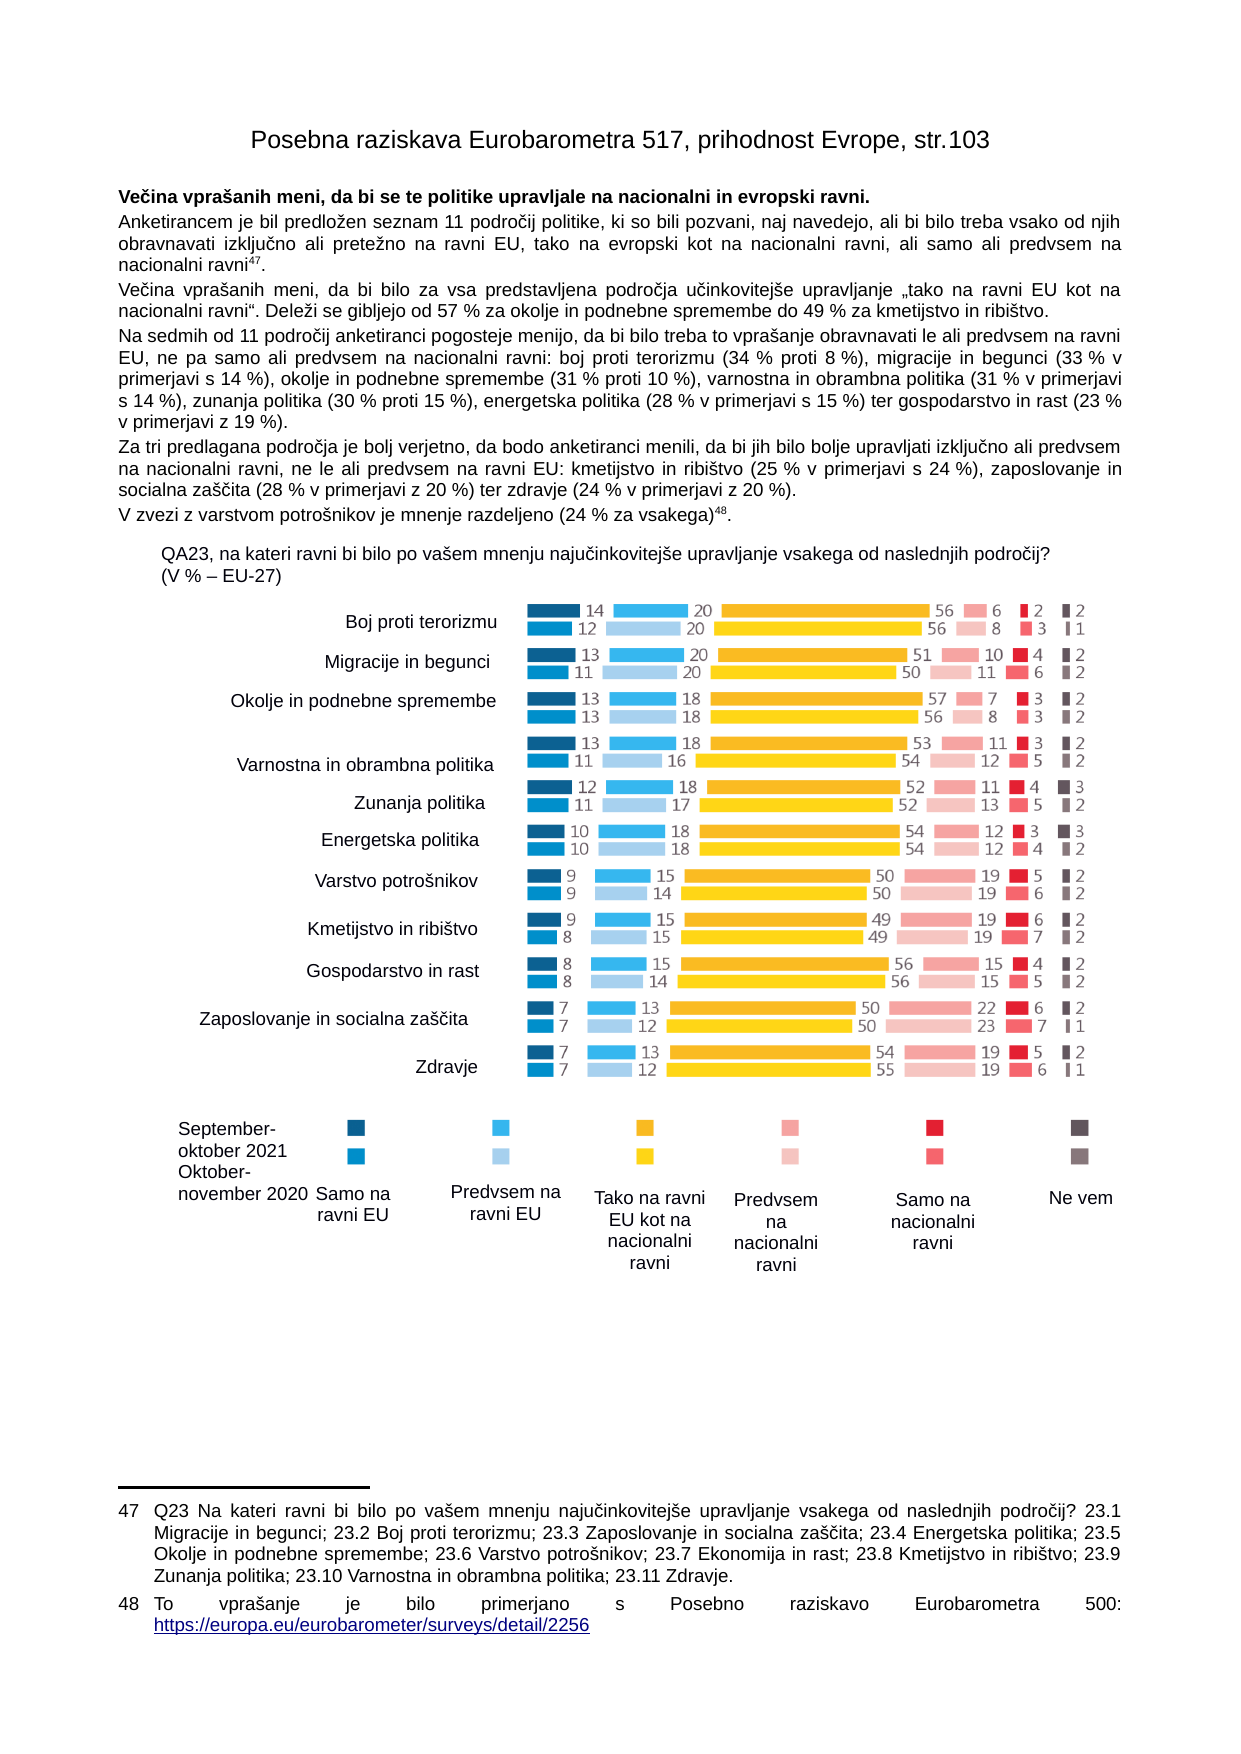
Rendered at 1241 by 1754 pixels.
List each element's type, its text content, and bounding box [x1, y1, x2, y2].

text Q23 Na kateri ravni bi bilo po vašem mnenju najučinkovitejše upravljanje vsakega od naslednjih področij? 23.1 Migracije in begunci; 23.2 Boj proti terorizmu; 23.3 Zaposlovanje in socialna zaščita; 23.4 Energetska politika; 23.5 Okolje in podnebne spremembe; 23.6 Varstvo potrošnikov; 23.7 Ekonomija in rast; 23.8 Kmetijstvo in ribištvo; 23.9 Zunanja politika; 23.10 Varnostna in obrambna politika; 23.11 Zdravje. [118, 1500, 1122, 1586]
text V zvezi z varstvom potrošnikov je mnenje razdeljeno (24 % za vsakega). [118, 504, 1122, 526]
picture [519, 585, 1094, 1085]
text To vprašanje je bilo primerjano s Posebno raziskavo Eurobarometra 500: https://europa.eu/eurobarometer/surveys/detail/2256 [118, 1593, 1122, 1636]
text Za tri predlagana področja je bolj verjetno, da bodo anketiranci menili, da bi jih bilo bolje upravljati izključno ali predvsem na nacionalni ravni, ne le ali predvsem na ravni EU: kmetijstvo in ribištvo (25 % v primerjavi s 24 %), zaposlovanje in socialna zaščita (28 % v primerjavi z 20 %) ter zdravje (24 % v primerjavi z 20 %). [118, 436, 1122, 501]
text Na sedmih od 11 področij anketiranci pogosteje menijo, da bi bilo treba to vprašanje obravnavati le ali predvsem na ravni EU, ne pa samo ali predvsem na nacionalni ravni: boj proti terorizmu (34 % proti 8 %), migracije in begunci (33 % v primerjavi s 14 %), okolje in podnebne spremembe (31 % proti 10 %), varnostna in obrambna politika (31 % v primerjavi s 14 %), zunanja politika (30 % proti 15 %), energetska politika (28 % v primerjavi s 15 %) ter gospodarstvo in rast (23 % v primerjavi z 19 %). [118, 325, 1122, 433]
text Večina vprašanih meni, da bi se te politike upravljale na nacionalni in evropski ravni. [118, 186, 1122, 208]
text Anketirancem je bil predložen seznam 11 področij politike, ki so bili pozvani, naj navedejo, ali bi bilo treba vsako od njih obravnavati izključno ali pretežno na ravni EU, tako na evropski kot na nacionalni ravni, ali samo ali predvsem na nacionalni ravni. [118, 211, 1122, 276]
picture [321, 1109, 1098, 1171]
text Večina vprašanih meni, da bi bilo za vsa predstavljena področja učinkovitejše upravljanje „tako na ravni EU kot na nacionalni ravni“. Deleži se gibljejo od 57 % za okolje in podnebne spremembe do 49 % za kmetijstvo in ribištvo. [118, 279, 1122, 322]
